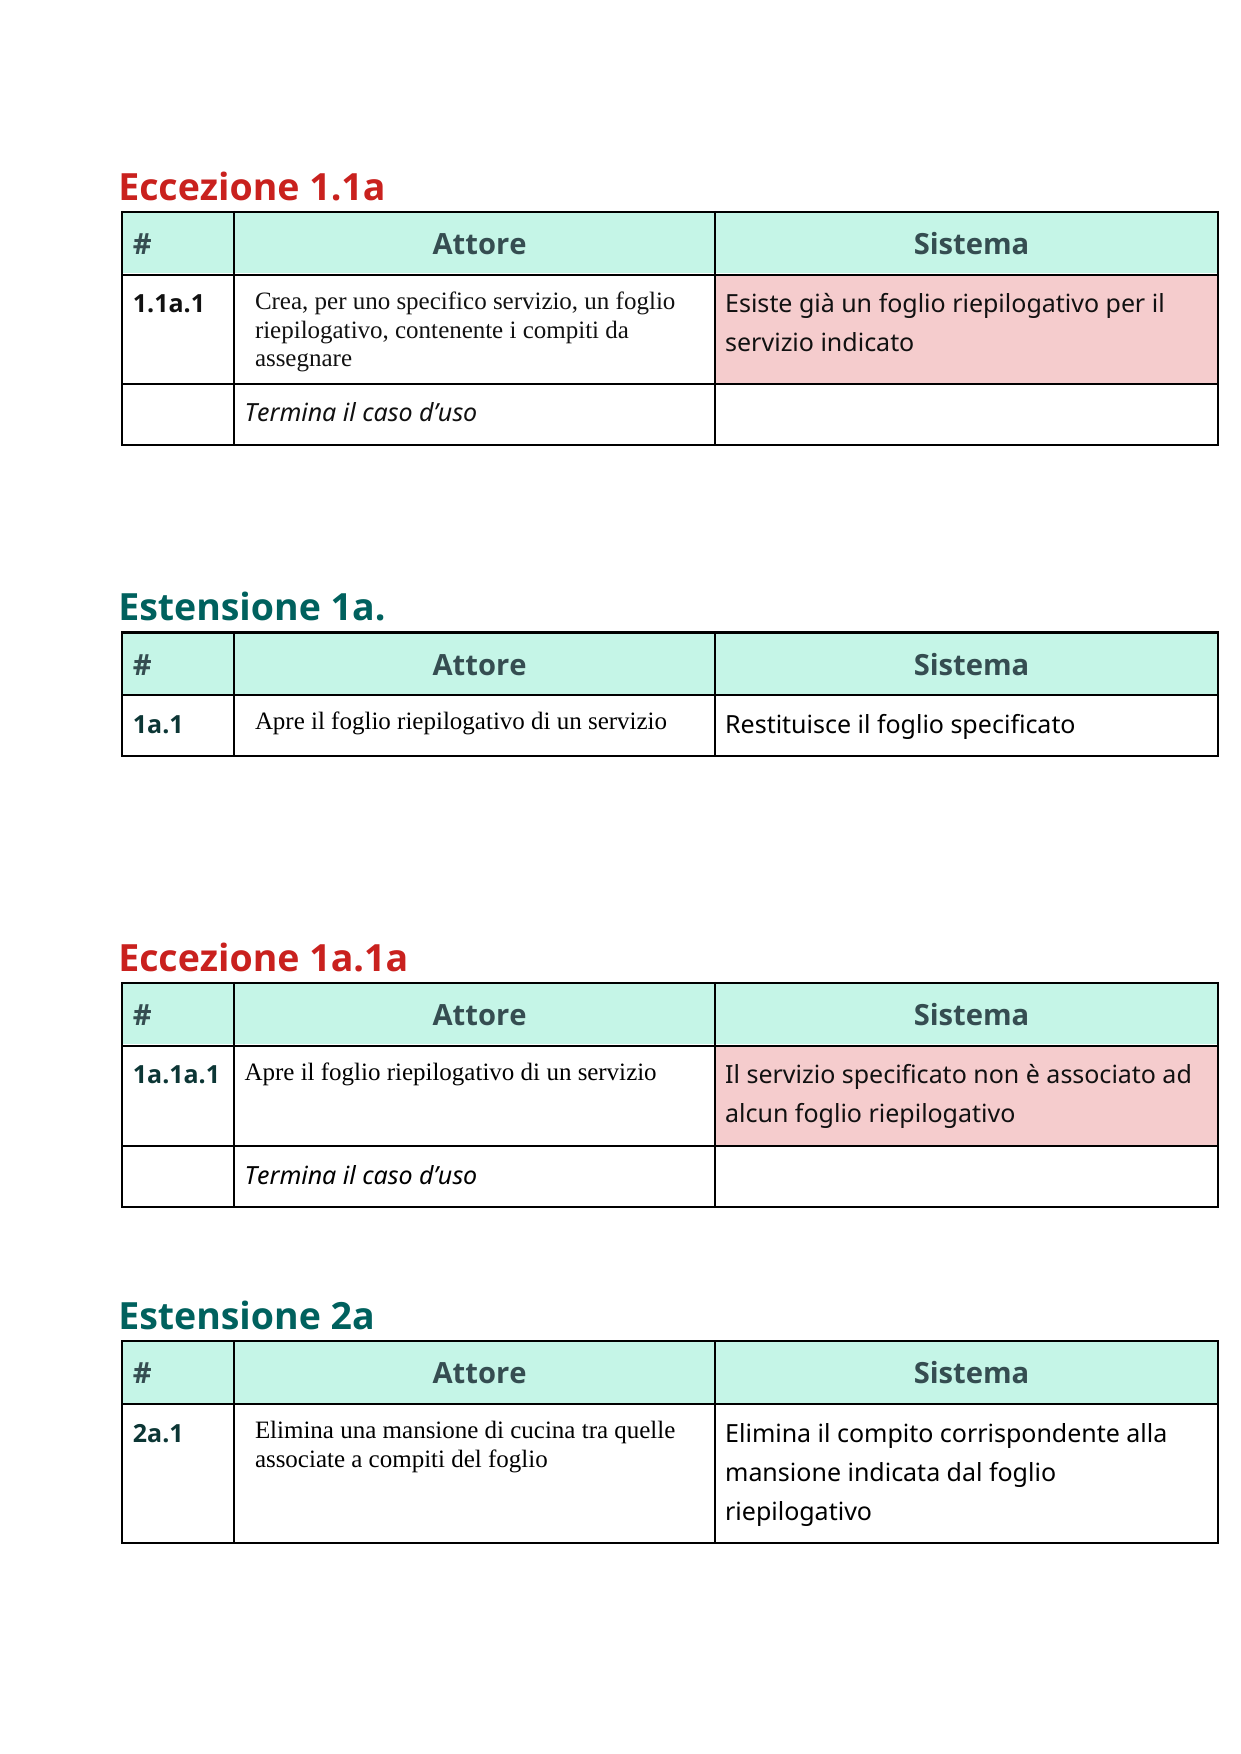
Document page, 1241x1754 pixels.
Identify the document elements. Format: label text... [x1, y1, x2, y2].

table_header Attore [235, 634, 714, 694]
table_cell Restituisce il foglio specificato [716, 696, 1217, 755]
table_cell Termina il caso d’uso [235, 1147, 714, 1206]
table_cell [123, 385, 233, 444]
table_cell Crea, per uno specifico servizio, un foglio riepilogativo, contenente i compiti da assegnare [235, 276, 714, 383]
table_cell [123, 1147, 233, 1206]
table_cell Termina il caso d’uso [235, 385, 714, 444]
table_header Sistema [716, 634, 1217, 694]
table_cell Apre il foglio riepilogativo di un servizio [235, 696, 714, 755]
table_cell Apre il foglio riepilogativo di un servizio [235, 1047, 714, 1145]
table_header Attore [235, 984, 714, 1044]
table_header # [123, 1342, 233, 1403]
table_header # [123, 634, 233, 694]
subtitle Estensione 1a. [118, 580, 1122, 631]
table_header # [123, 984, 233, 1044]
subtitle Eccezione 1.1a [118, 160, 1122, 211]
table_header Sistema [716, 1342, 1217, 1403]
table_header Sistema [716, 213, 1217, 273]
table_cell 1a.1a.1 [123, 1047, 233, 1145]
table_cell Elimina il compito corrispondente alla mansione indicata dal foglio riepilogativo [716, 1405, 1217, 1542]
table_cell Elimina una mansione di cucina tra quelle associate a compiti del foglio [235, 1405, 714, 1542]
table_header # [123, 213, 233, 273]
table_cell Il servizio specificato non è associato ad alcun foglio riepilogativo [716, 1047, 1217, 1145]
table_cell 2a.1 [123, 1405, 233, 1542]
table_header Attore [235, 213, 714, 273]
table_header Attore [235, 1342, 714, 1403]
table_cell 1.1a.1 [123, 276, 233, 383]
table_header Sistema [716, 984, 1217, 1044]
subtitle Eccezione 1a.1a [118, 931, 1122, 982]
subtitle Estensione 2a [118, 1289, 1122, 1340]
table_cell [716, 1147, 1217, 1206]
table_cell [716, 385, 1217, 444]
table_cell Esiste già un foglio riepilogativo per il servizio indicato [716, 276, 1217, 383]
table_cell 1a.1 [123, 696, 233, 755]
